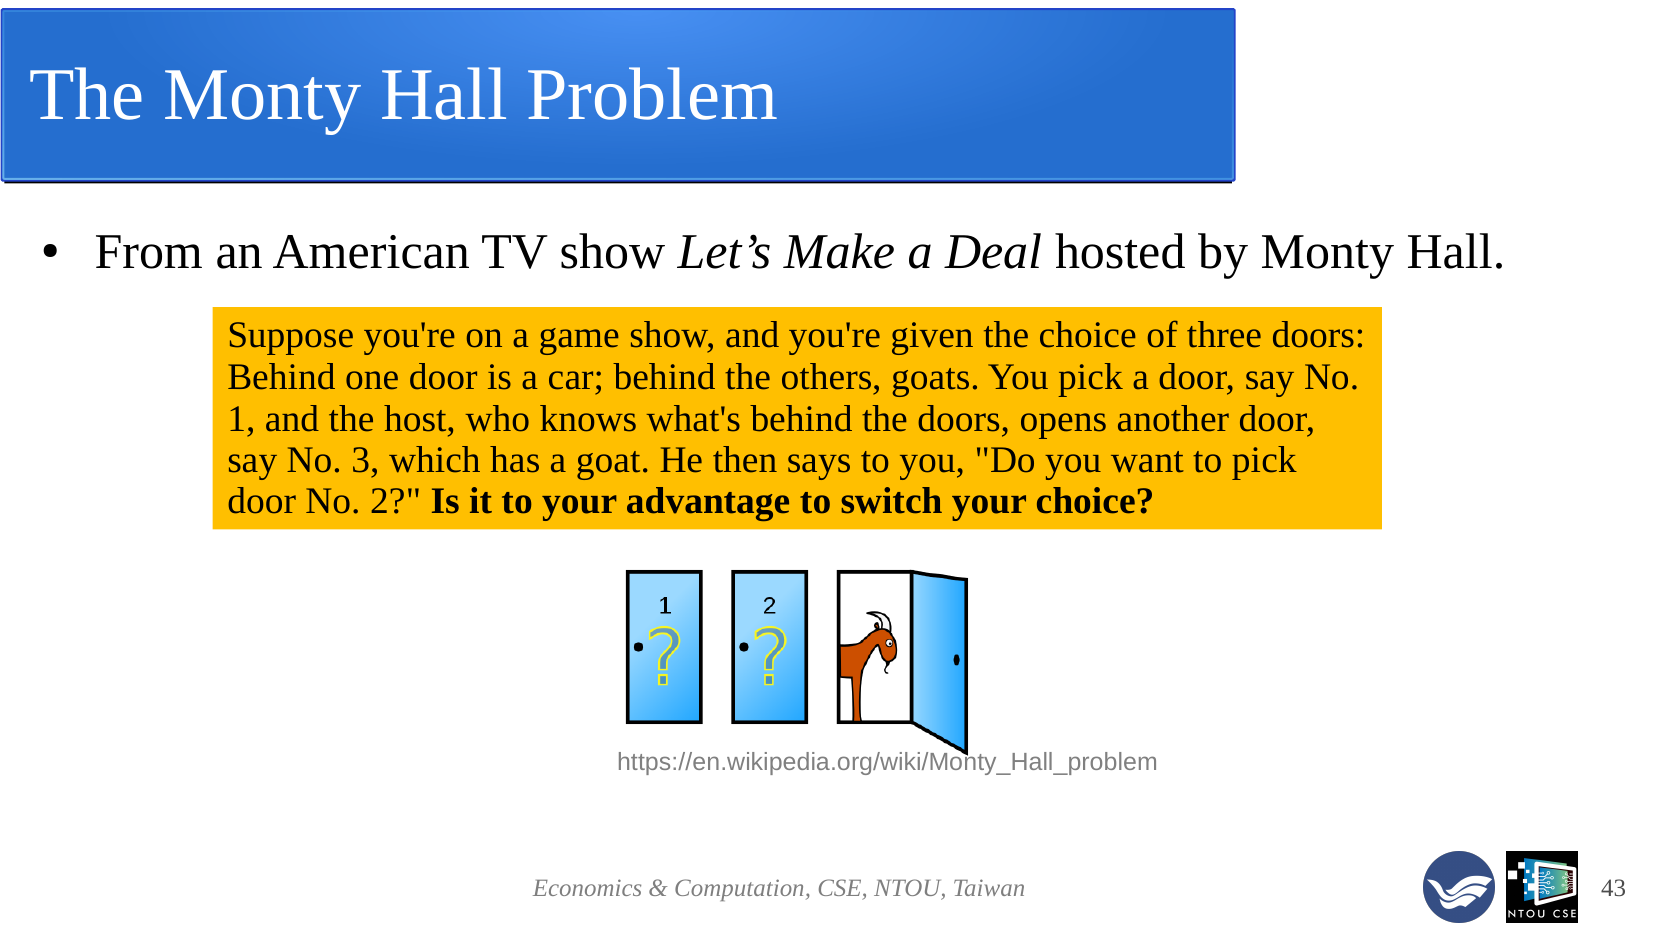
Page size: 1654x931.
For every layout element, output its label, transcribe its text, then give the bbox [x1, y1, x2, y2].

text_box Suppose you're on a game show, and you're given the choice of three doors: Behind one door is a car; behind the others, goats. You pick a door, say No. 1, and the host, who knows what's behind the doors, opens another door, say No. 3, which has a goat. He then says to you, "Do you want to pick door No. 2?" Is it to your advantage to switch your choice? [212, 307, 1382, 530]
text_box https://en.wikipedia.org/wiki/Monty_Hall_problem [602, 740, 1182, 786]
picture [1506, 851, 1578, 923]
title The Monty Hall Problem [29, 17, 1138, 172]
picture [1423, 851, 1495, 923]
picture [624, 566, 969, 740]
list From an American TV show Let’s Make a Deal hosted by Monty Hall. [23, 224, 1607, 764]
